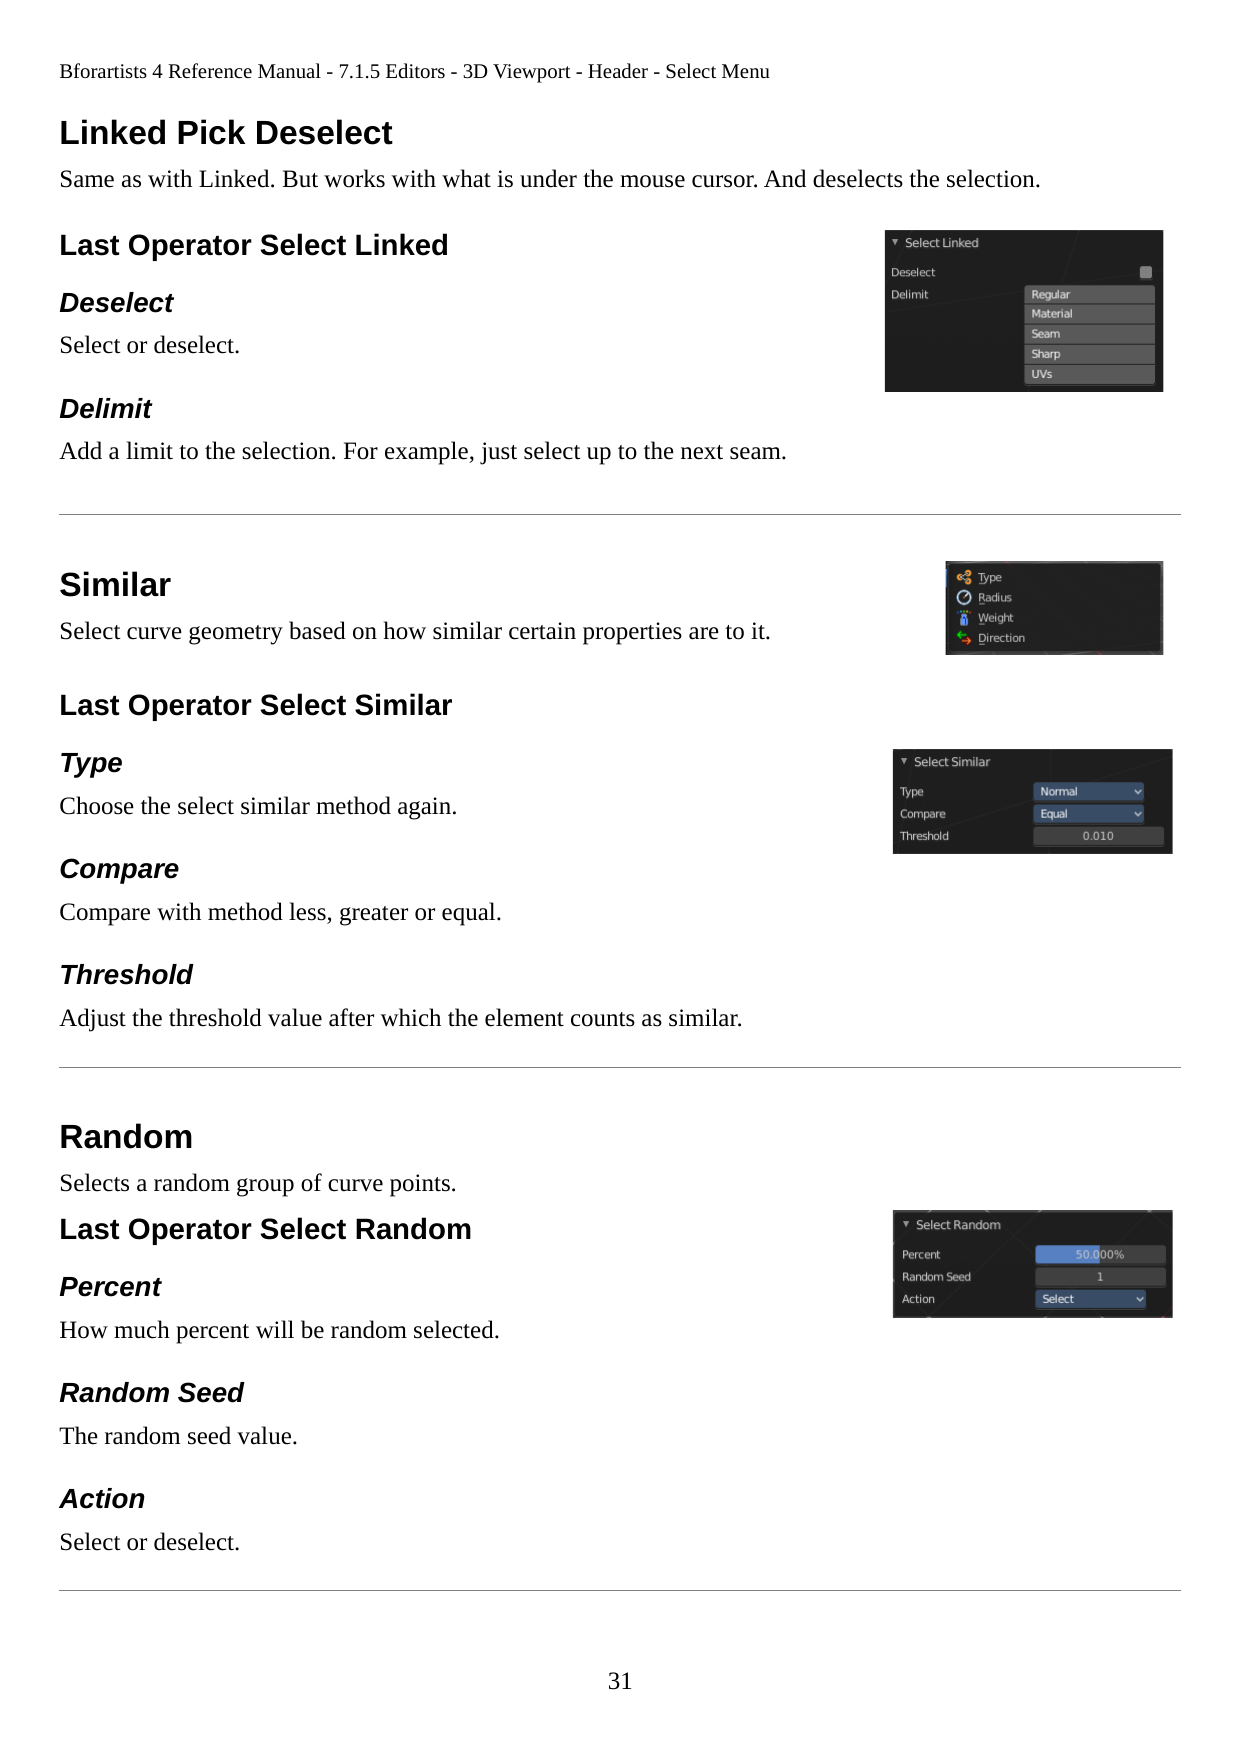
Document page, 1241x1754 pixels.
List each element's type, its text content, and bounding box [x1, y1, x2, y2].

picture [884, 230, 1164, 392]
subtitle Random Seed [59, 1376, 1181, 1408]
subtitle Last Operator Select Similar [59, 688, 1181, 722]
text Selects a random group of curve points. [59, 1168, 1181, 1197]
text [1164, 331, 1181, 359]
subtitle Random [59, 1117, 1181, 1156]
subtitle Similar [59, 565, 945, 603]
picture [945, 561, 1164, 655]
subtitle [1164, 565, 1181, 603]
subtitle Action [59, 1482, 1181, 1514]
text Select or deselect. [59, 331, 884, 359]
text How much percent will be random selected. [59, 1315, 1181, 1343]
picture [892, 749, 1173, 854]
text The random seed value. [59, 1421, 1181, 1449]
subtitle Delimit [59, 392, 1181, 424]
subtitle Threshold [59, 959, 1181, 991]
text Adjust the threshold value after which the element counts as similar. [59, 1003, 1181, 1032]
subtitle [1173, 1270, 1181, 1302]
subtitle Deselect [59, 286, 884, 318]
text Compare with method less, greater or equal. [59, 897, 1181, 926]
subtitle [1164, 286, 1181, 318]
text Select curve geometry based on how similar certain properties are to it. [59, 616, 945, 645]
picture [892, 1210, 1173, 1318]
subtitle Compare [59, 853, 1181, 885]
subtitle Linked Pick Deselect [59, 113, 1181, 151]
subtitle Last Operator Select Random [59, 1212, 892, 1245]
subtitle Percent [59, 1270, 892, 1302]
text Add a limit to the selection. For example, just select up to the next seam. [59, 436, 1181, 465]
subtitle Type [59, 747, 1181, 779]
text Choose the select similar method again. [59, 791, 892, 820]
subtitle Last Operator Select Linked [59, 227, 1181, 261]
text Select or deselect. [59, 1527, 1181, 1555]
text Same as with Linked. But works with what is under the mouse cursor. And deselects the selection. [59, 164, 1181, 192]
